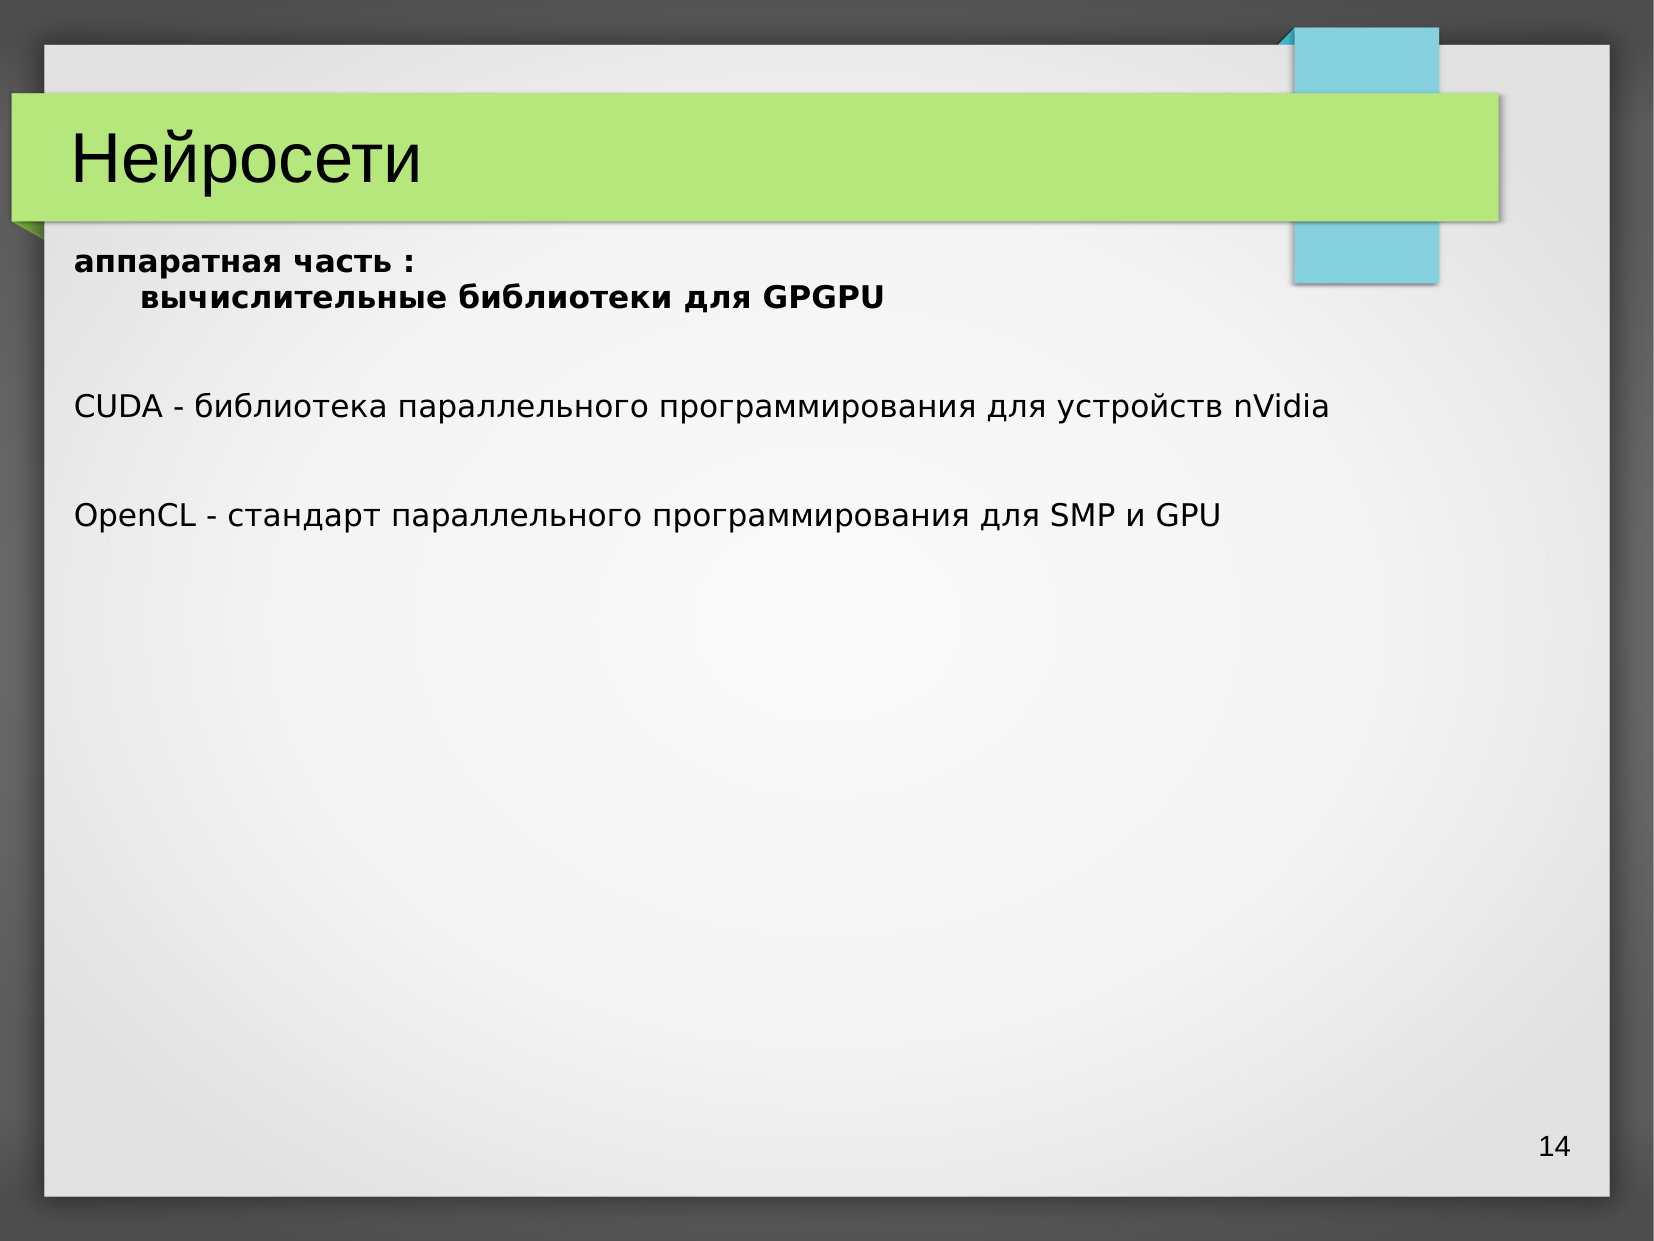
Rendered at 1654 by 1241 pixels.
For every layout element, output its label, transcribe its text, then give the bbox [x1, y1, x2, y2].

picture [0, 0, 1654, 1241]
text_box аппаратная часть : вычислительные библиотеки для GPGPU CUDA - библиотека параллельного программирования для устройств nVidia OpenCL - стандарт параллельного программирования для SMP и GPU [59, 236, 1583, 788]
title Нейросети [70, 118, 1205, 199]
